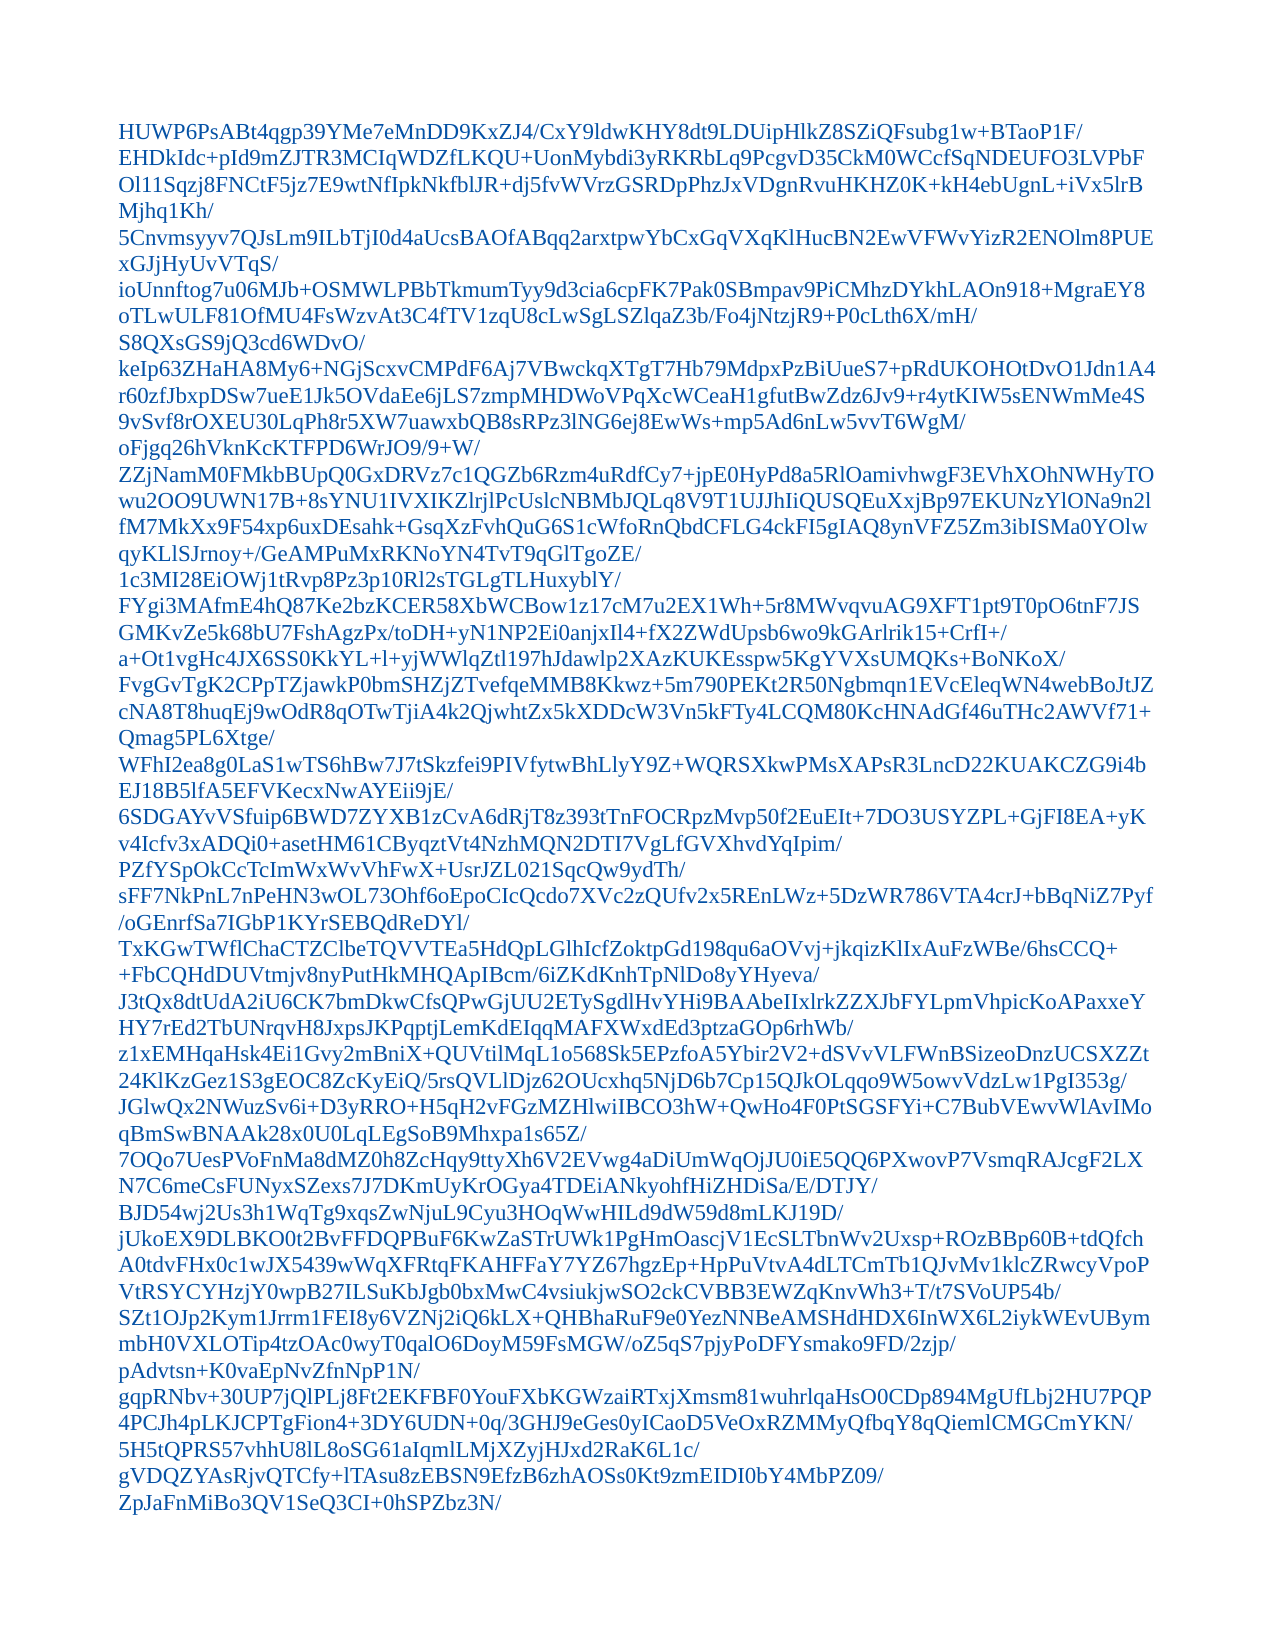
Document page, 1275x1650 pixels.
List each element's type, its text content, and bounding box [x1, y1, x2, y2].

text HUWP6PsABt4qgp39YMe7eMnDD9KxZJ4/CxY9ldwKHY8dt9LDUipHlkZ8SZiQFsubg1w+BTaoP1F/EHDkIdc+pId9mZJTR3MCIqWDZfLKQU+UonMybdi3yRKRbLq9PcgvD35CkM0WCcfSqNDEUFO3LVPbFOl11Sqzj8FNCtF5jz7E9wtNfIpkNkfblJR+dj5fvWVrzGSRDpPhzJxVDgnRvuHKHZ0K+kH4ebUgnL+iVx5lrBMjhq1Kh/5Cnvmsyyv7QJsLm9ILbTjI0d4aUcsBAOfABqq2arxtpwYbCxGqVXqKlHucBN2EwVFWvYizR2ENOlm8PUExGJjHyUvVTqS/ioUnnftog7u06MJb+OSMWLPBbTkmumTyy9d3cia6cpFK7Pak0SBmpav9PiCMhzDYkhLAOn918+MgraEY8oTLwULF81OfMU4FsWzvAt3C4fTV1zqU8cLwSgLSZlqaZ3b/Fo4jNtzjR9+P0cLth6X/mH/S8QXsGS9jQ3cd6WDvO/keIp63ZHaHA8My6+NGjScxvCMPdF6Aj7VBwckqXTgT7Hb79MdpxPzBiUueS7+pRdUKOHOtDvO1Jdn1A4r60zfJbxpDSw7ueE1Jk5OVdaEe6jLS7zmpMHDWoVPqXcWCeaH1gfutBwZdz6Jv9+r4ytKIW5sENWmMe4S9vSvf8rOXEU30LqPh8r5XW7uawxbQB8sRPz3lNG6ej8EwWs+mp5Ad6nLw5vvT6WgM/oFjgq26hVknKcKTFPD6WrJO9/9+W/ZZjNamM0FMkbBUpQ0GxDRVz7c1QGZb6Rzm4uRdfCy7+jpE0HyPd8a5RlOamivhwgF3EVhXOhNWHyTOwu2OO9UWN17B+8sYNU1IVXIKZlrjlPcUslcNBMbJQLq8V9T1UJJhIiQUSQEuXxjBp97EKUNzYlONa9n2lfM7MkXx9F54xp6uxDEsahk+GsqXzFvhQuG6S1cWfoRnQbdCFLG4ckFI5gIAQ8ynVFZ5Zm3ibISMa0YOlwqyKLlSJrnoy+/GeAMPuMxRKNoYN4TvT9qGlTgoZE/1c3MI28EiOWj1tRvp8Pz3p10Rl2sTGLgTLHuxyblY/FYgi3MAfmE4hQ87Ke2bzKCER58XbWCBow1z17cM7u2EX1Wh+5r8MWvqvuAG9XFT1pt9T0pO6tnF7JSGMKvZe5k68bU7FshAgzPx/toDH+yN1NP2Ei0anjxIl4+fX2ZWdUpsb6wo9kGArlrik15+CrfI+/a+Ot1vgHc4JX6SS0KkYL+l+yjWWlqZtl197hJdawlp2XAzKUKEsspw5KgYVXsUMQKs+BoNKoX/FvgGvTgK2CPpTZjawkP0bmSHZjZTvefqeMMB8Kkwz+5m790PEKt2R50Ngbmqn1EVcEleqWN4webBoJtJZcNA8T8huqEj9wOdR8qOTwTjiA4k2QjwhtZx5kXDDcW3Vn5kFTy4LCQM80KcHNAdGf46uTHc2AWVf71+Qmag5PL6Xtge/WFhI2ea8g0LaS1wTS6hBw7J7tSkzfei9PIVfytwBhLlyY9Z+WQRSXkwPMsXAPsR3LncD22KUAKCZG9i4bEJ18B5lfA5EFVKecxNwAYEii9jE/6SDGAYvVSfuip6BWD7ZYXB1zCvA6dRjT8z393tTnFOCRpzMvp50f2EuEIt+7DO3USYZPL+GjFI8EA+yKv4Icfv3xADQi0+asetHM61CByqztVt4NzhMQN2DTI7VgLfGVXhvdYqIpim/PZfYSpOkCcTcImWxWvVhFwX+UsrJZL021SqcQw9ydTh/sFF7NkPnL7nPeHN3wOL73Ohf6oEpoCIcQcdo7XVc2zQUfv2x5REnLWz+5DzWR786VTA4crJ+bBqNiZ7Pyf/oGEnrfSa7IGbP1KYrSEBQdReDYl/TxKGwTWflChaCTZClbeTQVVTEa5HdQpLGlhIcfZoktpGd198qu6aOVvj+jkqizKlIxAuFzWBe/6hsCCQ++FbCQHdDUVtmjv8nyPutHkMHQApIBcm/6iZKdKnhTpNlDo8yYHyeva/J3tQx8dtUdA2iU6CK7bmDkwCfsQPwGjUU2ETySgdlHvYHi9BAAbeIIxlrkZZXJbFYLpmVhpicKoAPaxxeYHY7rEd2TbUNrqvH8JxpsJKPqptjLemKdEIqqMAFXWxdEd3ptzaGOp6rhWb/z1xEMHqaHsk4Ei1Gvy2mBniX+QUVtilMqL1o568Sk5EPzfoA5Ybir2V2+dSVvVLFWnBSizeoDnzUCSXZZt24KlKzGez1S3gEOC8ZcKyEiQ/5rsQVLlDjz62OUcxhq5NjD6b7Cp15QJkOLqqo9W5owvVdzLw1PgI353g/JGlwQx2NWuzSv6i+D3yRRO+H5qH2vFGzMZHlwiIBCO3hW+QwHo4F0PtSGSFYi+C7BubVEwvWlAvIMoqBmSwBNAAk28x0U0LqLEgSoB9Mhxpa1s65Z/7OQo7UesPVoFnMa8dMZ0h8ZcHqy9ttyXh6V2EVwg4aDiUmWqOjJU0iE5QQ6PXwovP7VsmqRAJcgF2LXN7C6meCsFUNyxSZexs7J7DKmUyKrOGya4TDEiANkyohfHiZHDiSa/E/DTJY/BJD54wj2Us3h1WqTg9xqsZwNjuL9Cyu3HOqWwHILd9dW59d8mLKJ19D/jUkoEX9DLBKO0t2BvFFDQPBuF6KwZaSTrUWk1PgHmOascjV1EcSLTbnWv2Uxsp+ROzBBp60B+tdQfchA0tdvFHx0c1wJX5439wWqXFRtqFKAHFFaY7YZ67hgzEp+HpPuVtvA4dLTCmTb1QJvMv1klcZRwcyVpoPVtRSYCYHzjY0wpB27ILSuKbJgb0bxMwC4vsiukjwSO2ckCVBB3EWZqKnvWh3+T/t7SVoUP54b/SZt1OJp2Kym1Jrrm1FEI8y6VZNj2iQ6kLX+QHBhaRuF9e0YezNNBeAMSHdHDX6InWX6L2iykWEvUBymmbH0VXLOTip4tzOAc0wyT0qalO6DoyM59FsMGW/oZ5qS7pjyPoDFYsmako9FD/2zjp/pAdvtsn+K0vaEpNvZfnNpP1N/gqpRNbv+30UP7jQlPLj8Ft2EKFBF0YouFXbKGWzaiRTxjXmsm81wuhrlqaHsO0CDp894MgUfLbj2HU7PQP4PCJh4pLKJCPTgFion4+3DY6UDN+0q/3GHJ9eGes0yICaoD5VeOxRZMMyQfbqY8qQiemlCMGCmYKN/5H5tQPRS57vhhU8lL8oSG61aIqmlLMjXZyjHJxd2RaK6L1c/gVDQZYAsRjvQTCfy+lTAsu8zEBSN9EfzB6zhAOSs0Kt9zmEIDI0bY4MbPZ09/ZpJaFnMiBo3QV1SeQ3CI+0hSPZbz3N/ [118, 118, 1157, 1515]
